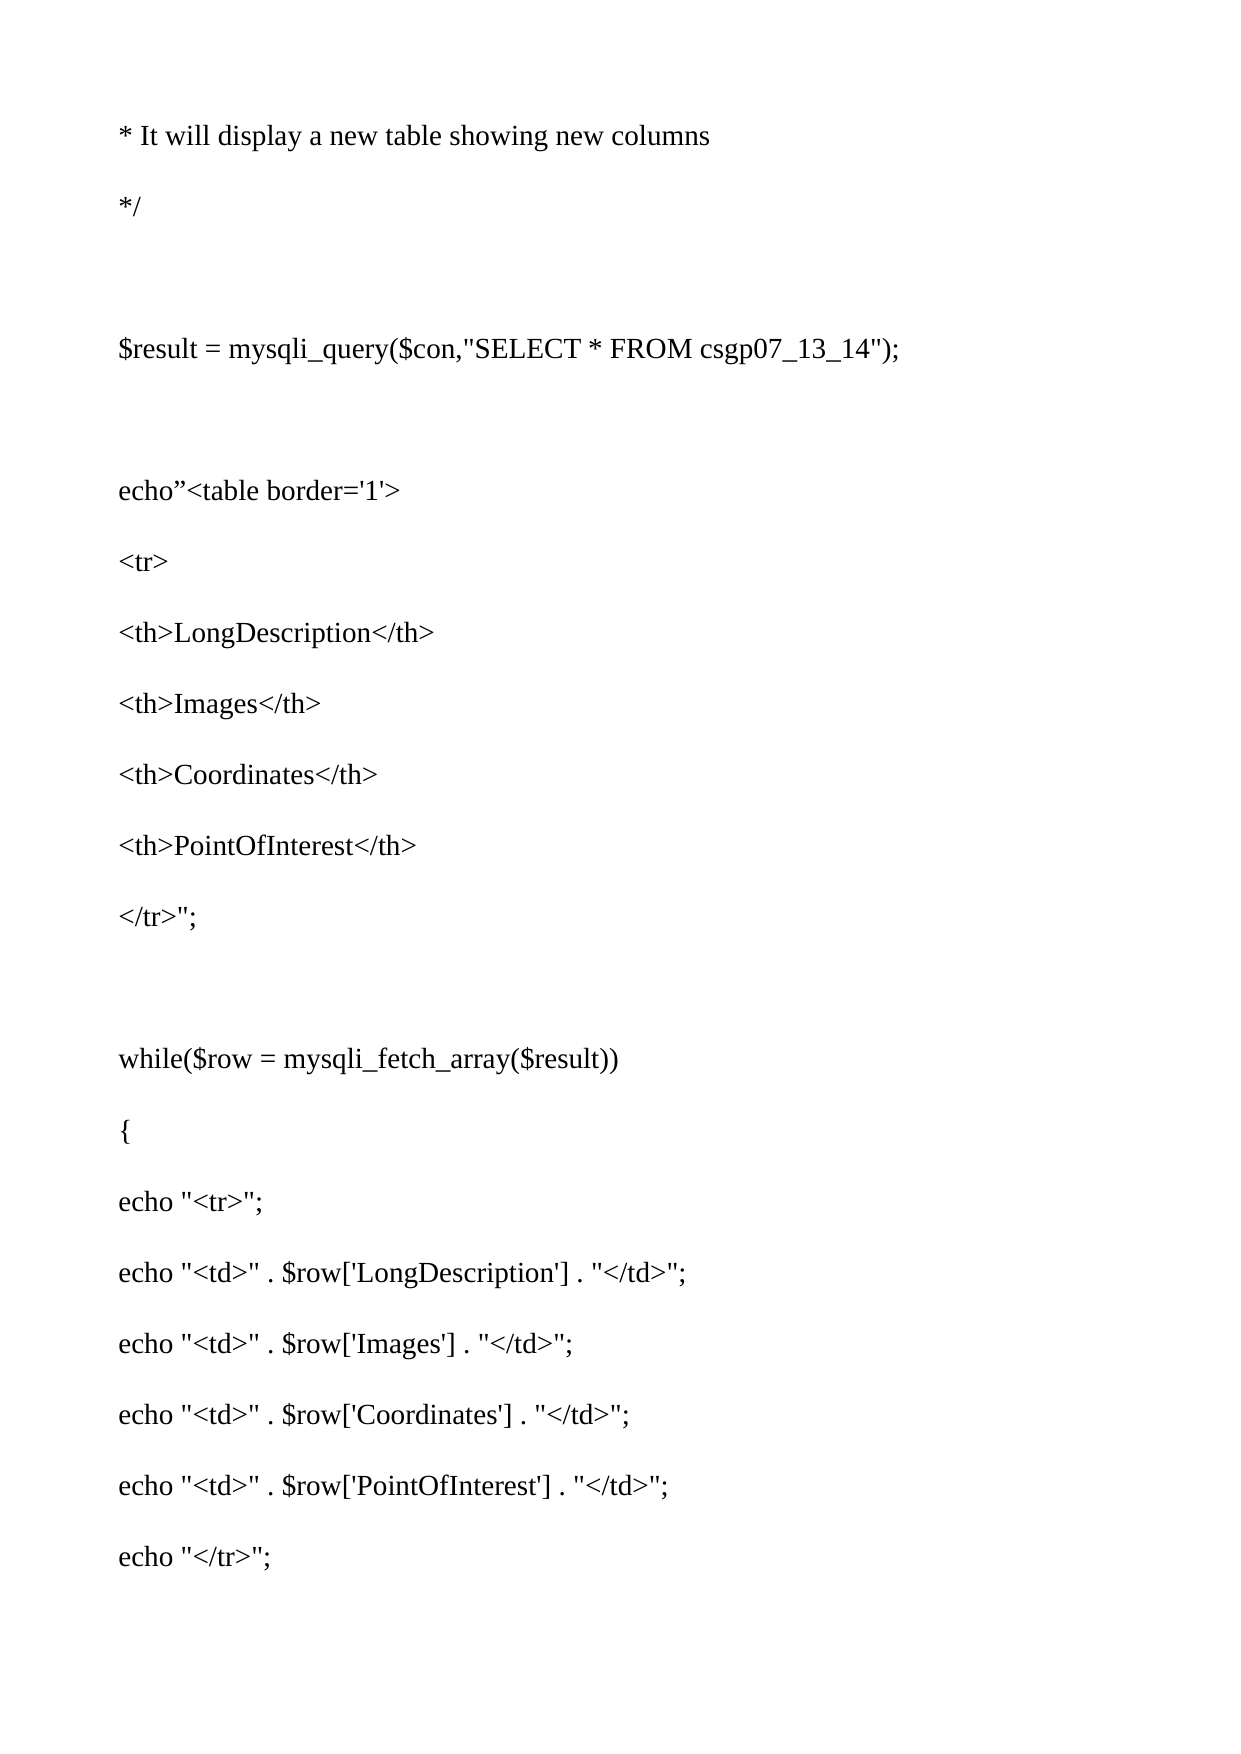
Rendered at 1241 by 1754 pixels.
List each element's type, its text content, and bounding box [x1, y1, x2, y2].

text echo "<td>" . $row['PointOfInterest'] . "</td>"; [118, 1468, 1122, 1501]
text echo "<tr>"; [118, 1184, 1122, 1217]
text echo "<td>" . $row['LongDescription'] . "</td>"; [118, 1255, 1122, 1288]
text { [118, 1113, 1122, 1146]
text <th>LongDescription</th> [118, 615, 1122, 649]
text <th>PointOfInterest</th> [118, 828, 1122, 862]
text $result = mysqli_query($con,"SELECT * FROM csgp07_13_14"); [118, 331, 1122, 365]
text <th>Coordinates</th> [118, 757, 1122, 791]
text echo "<td>" . $row['Images'] . "</td>"; [118, 1326, 1122, 1359]
text echo "</tr>"; [118, 1539, 1122, 1572]
text echo”<table border='1'> [118, 473, 1122, 507]
text * It will display a new table showing new columns [118, 118, 1122, 152]
text <th>Images</th> [118, 686, 1122, 720]
text echo "<td>" . $row['Coordinates'] . "</td>"; [118, 1397, 1122, 1430]
text </tr>"; [118, 899, 1122, 933]
text <tr> [118, 544, 1122, 578]
text */ [118, 189, 1122, 223]
text while($row = mysqli_fetch_array($result)) [118, 1042, 1122, 1075]
